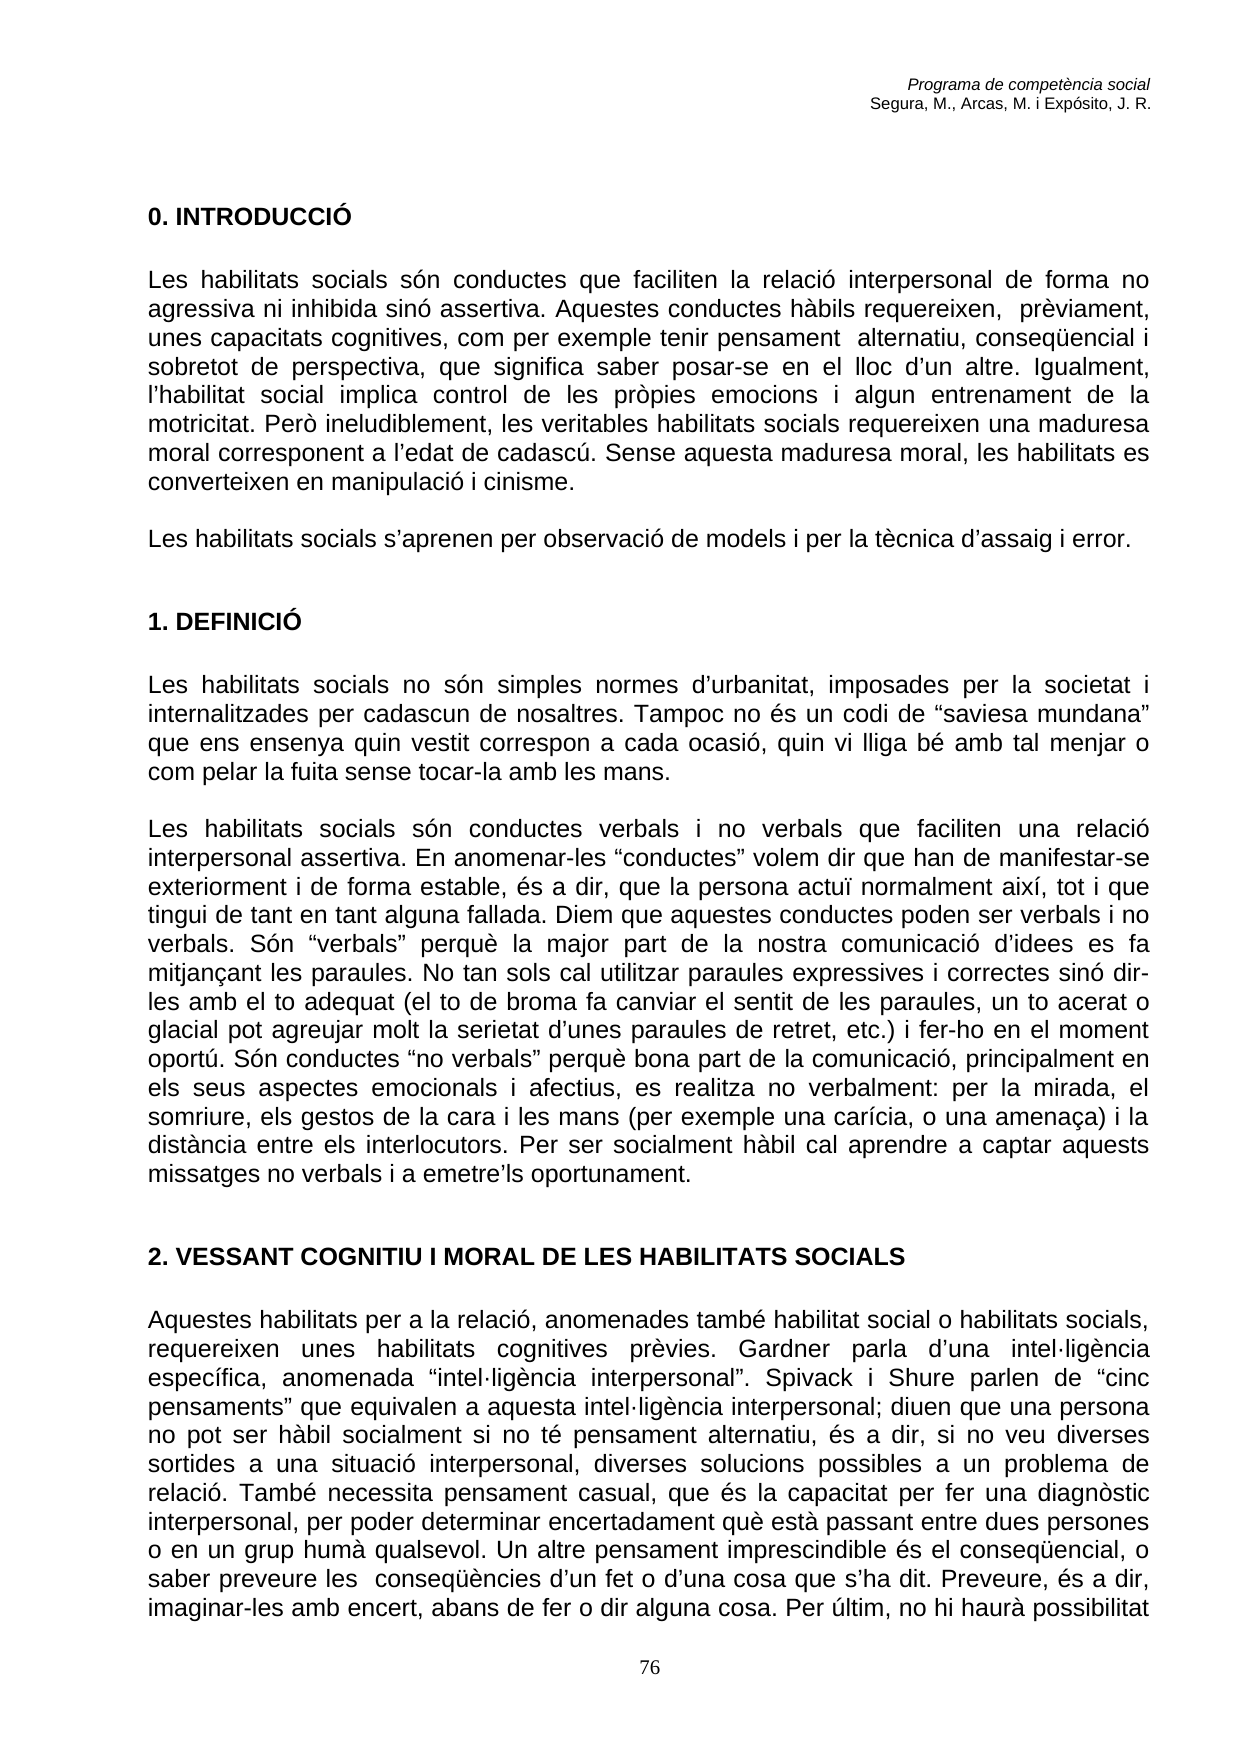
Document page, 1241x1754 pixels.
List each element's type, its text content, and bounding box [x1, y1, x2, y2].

text Les habilitats socials no són simples normes d’urbanitat, imposades per la societat i internalitzades per cadascun de nosaltres. Tampoc no és un codi de “saviesa mundana” que ens ensenya quin vestit correspon a cada ocasió, quin vi lliga bé amb tal menjar o com pelar la fuita sense tocar-la amb les mans. [148, 670, 1151, 785]
subtitle 2. VESSANT COGNITIU I MORAL DE LES HABILITATS SOCIALS [148, 1241, 1151, 1270]
text Aquestes habilitats per a la relació, anomenades també habilitat social o habilitats socials, requereixen unes habilitats cognitives prèvies. Gardner parla d’una intel·ligència específica, anomenada “intel·ligència interpersonal”. Spivack i Shure parlen de “cinc pensaments” que equivalen a aquesta intel·ligència interpersonal; diuen que una persona no pot ser hàbil socialment si no té pensament alternatiu, és a dir, si no veu diverses sortides a una situació interpersonal, diverses solucions possibles a un problema de relació. També necessita pensament casual, que és la capacitat per fer una diagnòstic interpersonal, per poder determinar encertadament què està passant entre dues persones o en un grup humà qualsevol. Un altre pensament imprescindible és el conseqüencial, o saber preveure les conseqüències d’un fet o d’una cosa que s’ha dit. Preveure, és a dir, imaginar-les amb encert, abans de fer o dir alguna cosa. Per últim, no hi haurà possibilitat [148, 1305, 1151, 1621]
text Les habilitats socials s’aprenen per observació de models i per la tècnica d’assaig i error. [148, 524, 1151, 553]
text Les habilitats socials són conductes verbals i no verbals que faciliten una relació interpersonal assertiva. En anomenar-les “conductes” volem dir que han de manifestar-se exteriorment i de forma estable, és a dir, que la persona actuï normalment així, tot i que tingui de tant en tant alguna fallada. Diem que aquestes conductes poden ser verbals i no verbals. Són “verbals” perquè la major part de la nostra comunicació d’idees es fa mitjançant les paraules. No tan sols cal utilitzar paraules expressives i correctes sinó dir-les amb el to adequat (el to de broma fa canviar el sentit de les paraules, un to acerat o glacial pot agreujar molt la serietat d’unes paraules de retret, etc.) i fer-ho en el moment oportú. Són conductes “no verbals” perquè bona part de la comunicació, principalment en els seus aspectes emocionals i afectius, es realitza no verbalment: per la mirada, el somriure, els gestos de la cara i les mans (per exemple una carícia, o una amenaça) i la distància entre els interlocutors. Per ser socialment hàbil cal aprendre a captar aquests missatges no verbals i a emetre’ls oportunament. [148, 814, 1151, 1188]
subtitle 0. INTRODUCCIÓ [148, 201, 1151, 230]
text Les habilitats socials són conductes que faciliten la relació interpersonal de forma no agressiva ni inhibida sinó assertiva. Aquestes conductes hàbils requereixen, prèviament, unes capacitats cognitives, com per exemple tenir pensament alternatiu, conseqüencial i sobretot de perspectiva, que significa saber posar-se en el lloc d’un altre. Igualment, l’habilitat social implica control de les pròpies emocions i algun entrenament de la motricitat. Però ineludiblement, les veritables habilitats socials requereixen una maduresa moral corresponent a l’edat de cadascú. Sense aquesta maduresa moral, les habilitats es converteixen en manipulació i cinisme. [148, 265, 1151, 495]
subtitle 1. DEFINICIÓ [148, 606, 1151, 635]
